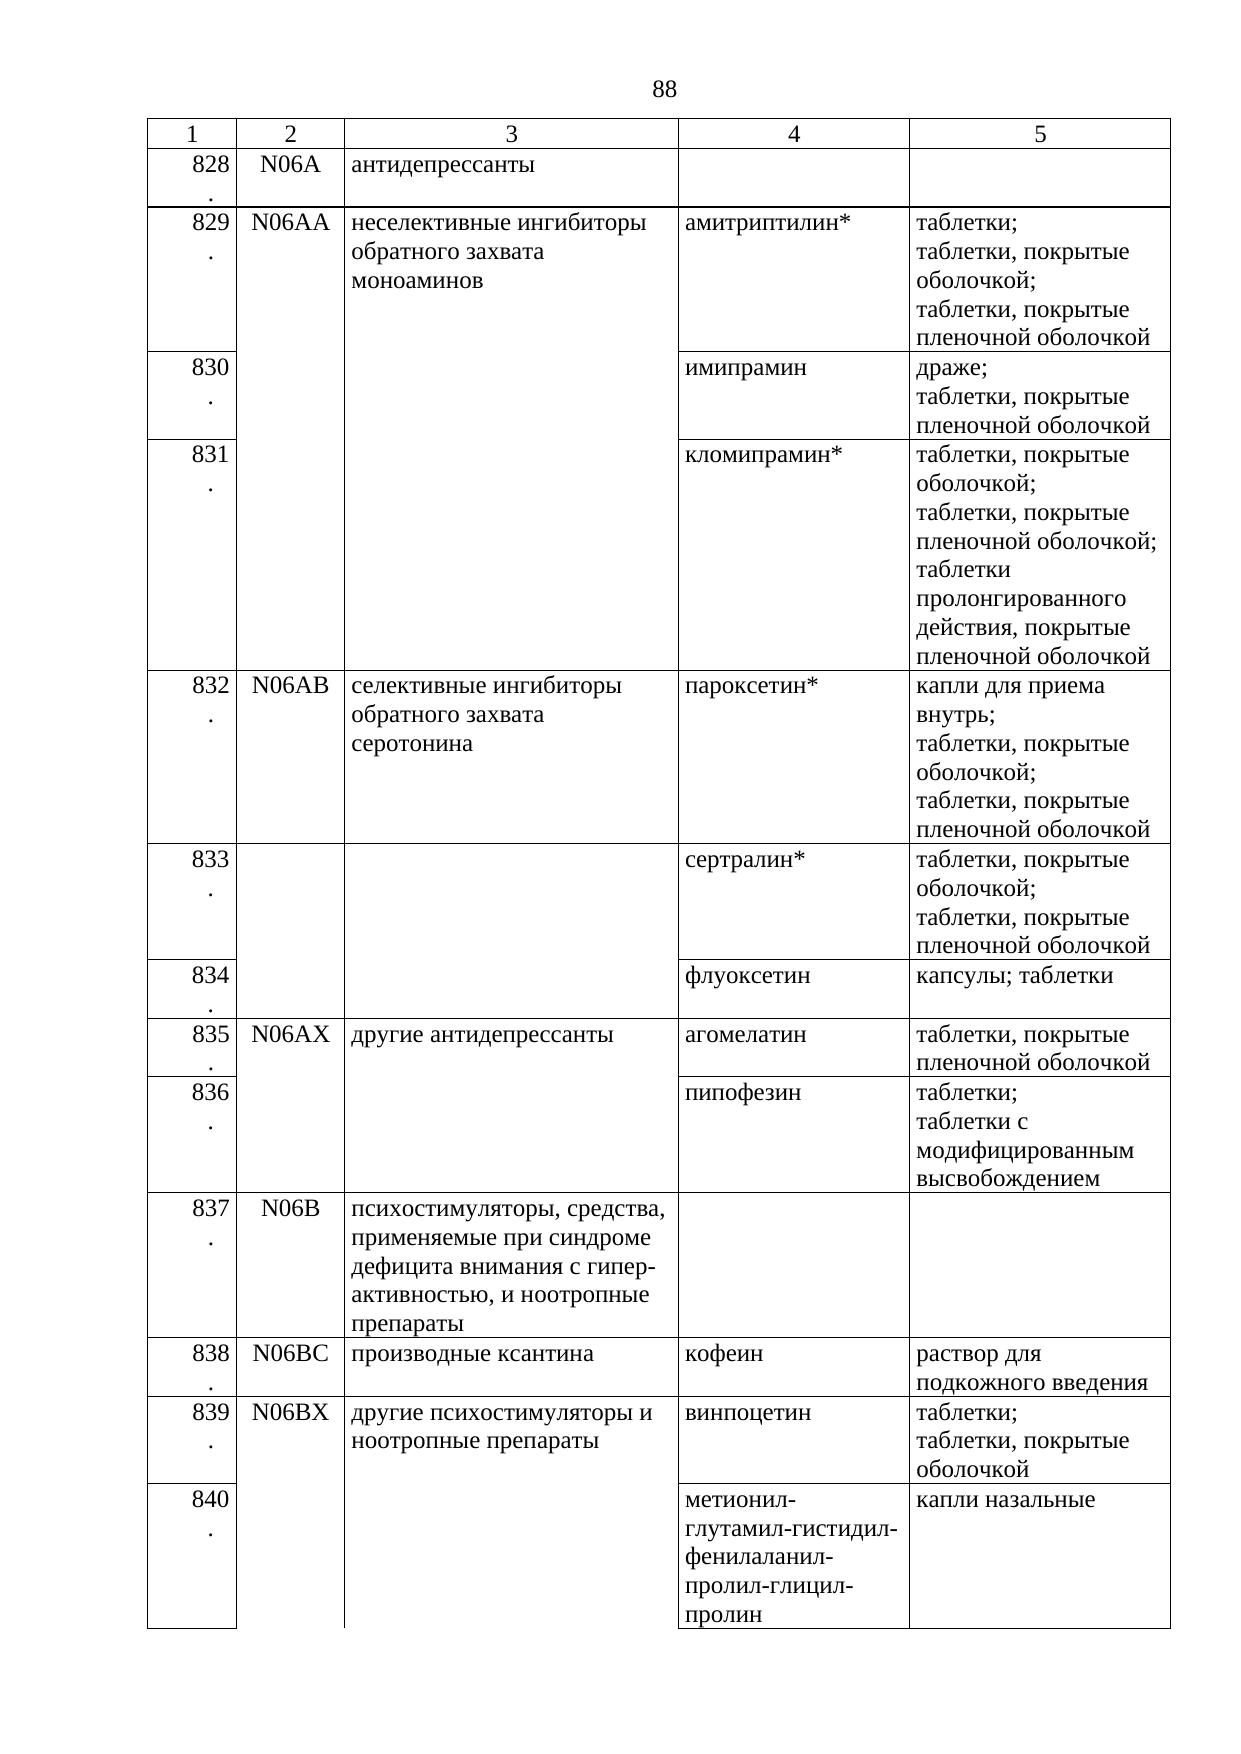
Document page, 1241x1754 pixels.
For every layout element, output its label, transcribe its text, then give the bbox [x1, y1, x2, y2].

table_header 2 [237, 119, 344, 148]
table_cell антидепрессанты [345, 149, 678, 206]
table_cell таблетки, покрытые пленочной оболочкой [910, 1019, 1170, 1076]
table_cell [345, 844, 678, 959]
table_cell пароксетин* [679, 671, 909, 843]
table_cell [237, 844, 344, 959]
table_cell раствор для подкожного введения [910, 1338, 1170, 1396]
table_cell агомелатин [679, 1019, 909, 1076]
table_cell N06AB [237, 671, 344, 843]
table_cell N06A [237, 149, 344, 206]
table_cell метионил-глутамил-гистидил-фенилаланил-пролил-глицил-пролин [679, 1484, 909, 1628]
table_cell винпоцетин [679, 1397, 909, 1483]
table_cell производные ксантина [345, 1338, 678, 1396]
table_cell амитриптилин* [679, 208, 909, 351]
table_cell [148, 1193, 236, 1337]
table_cell кофеин [679, 1338, 909, 1396]
table_cell капли назальные [910, 1484, 1170, 1628]
table_cell [148, 844, 236, 959]
table_cell селективные ингибиторы обратного захвата серотонина [345, 671, 678, 843]
table_cell другие антидепрессанты [345, 1019, 678, 1192]
table_cell [910, 149, 1170, 206]
table_cell психостимуляторы, средства, применяемые при синдроме дефицита внимания с гипер-активностью, и ноотропные препараты [345, 1193, 678, 1337]
table_cell [148, 671, 236, 843]
table_cell [345, 959, 678, 1018]
table_cell таблетки, покрытые оболочкой; таблетки, покрытые пленочной оболочкой [910, 844, 1170, 959]
table_cell N06AA [237, 208, 344, 351]
table_cell [679, 1193, 909, 1337]
table_cell другие психостимуляторы и ноотропные препараты [345, 1397, 678, 1483]
table_cell [237, 959, 344, 1018]
table_cell [148, 1077, 236, 1192]
table_cell [148, 1484, 236, 1628]
table_cell [910, 1193, 1170, 1337]
table_cell N06AX [237, 1019, 344, 1192]
table_cell [345, 351, 678, 438]
table_cell таблетки; таблетки, покрытые оболочкой; таблетки, покрытые пленочной оболочкой [910, 208, 1170, 351]
table_cell таблетки; таблетки, покрытые оболочкой [910, 1397, 1170, 1483]
table_cell [148, 1019, 236, 1076]
table_cell [148, 352, 236, 438]
table_cell N06B [237, 1193, 344, 1337]
table_cell [679, 149, 909, 206]
table_cell [345, 439, 678, 669]
table_cell драже; таблетки, покрытые пленочной оболочкой [910, 352, 1170, 438]
table_header 5 [910, 119, 1170, 148]
table_cell [148, 440, 236, 669]
table_cell [345, 1483, 678, 1628]
table_cell кломипрамин* [679, 440, 909, 669]
table_cell [237, 1483, 344, 1628]
table_cell N06BX [237, 1397, 344, 1483]
table_header 4 [679, 119, 909, 148]
table_cell имипрамин [679, 352, 909, 438]
table_cell [148, 1397, 236, 1483]
table_cell пипофезин [679, 1077, 909, 1192]
table_cell капсулы; таблетки [910, 960, 1170, 1018]
table_cell таблетки; таблетки с модифицированным высвобождением [910, 1077, 1170, 1192]
table_cell [148, 1338, 236, 1396]
table_header 3 [345, 119, 678, 148]
table_header 1 [148, 119, 236, 148]
table_cell флуоксетин [679, 960, 909, 1018]
table_cell [148, 960, 236, 1018]
table_cell капли для приема внутрь; таблетки, покрытые оболочкой; таблетки, покрытые пленочной оболочкой [910, 671, 1170, 843]
table_cell [148, 149, 236, 206]
table_cell сертралин* [679, 844, 909, 959]
table_cell [237, 439, 344, 669]
table_cell таблетки, покрытые оболочкой; таблетки, покрытые пленочной оболочкой; таблетки пролонгированного действия, покрытые пленочной оболочкой [910, 440, 1170, 669]
table_cell N06BC [237, 1338, 344, 1396]
table_cell неселективные ингибиторы обратного захвата моноаминов [345, 208, 678, 351]
table_cell [148, 208, 236, 351]
table_cell [237, 351, 344, 438]
